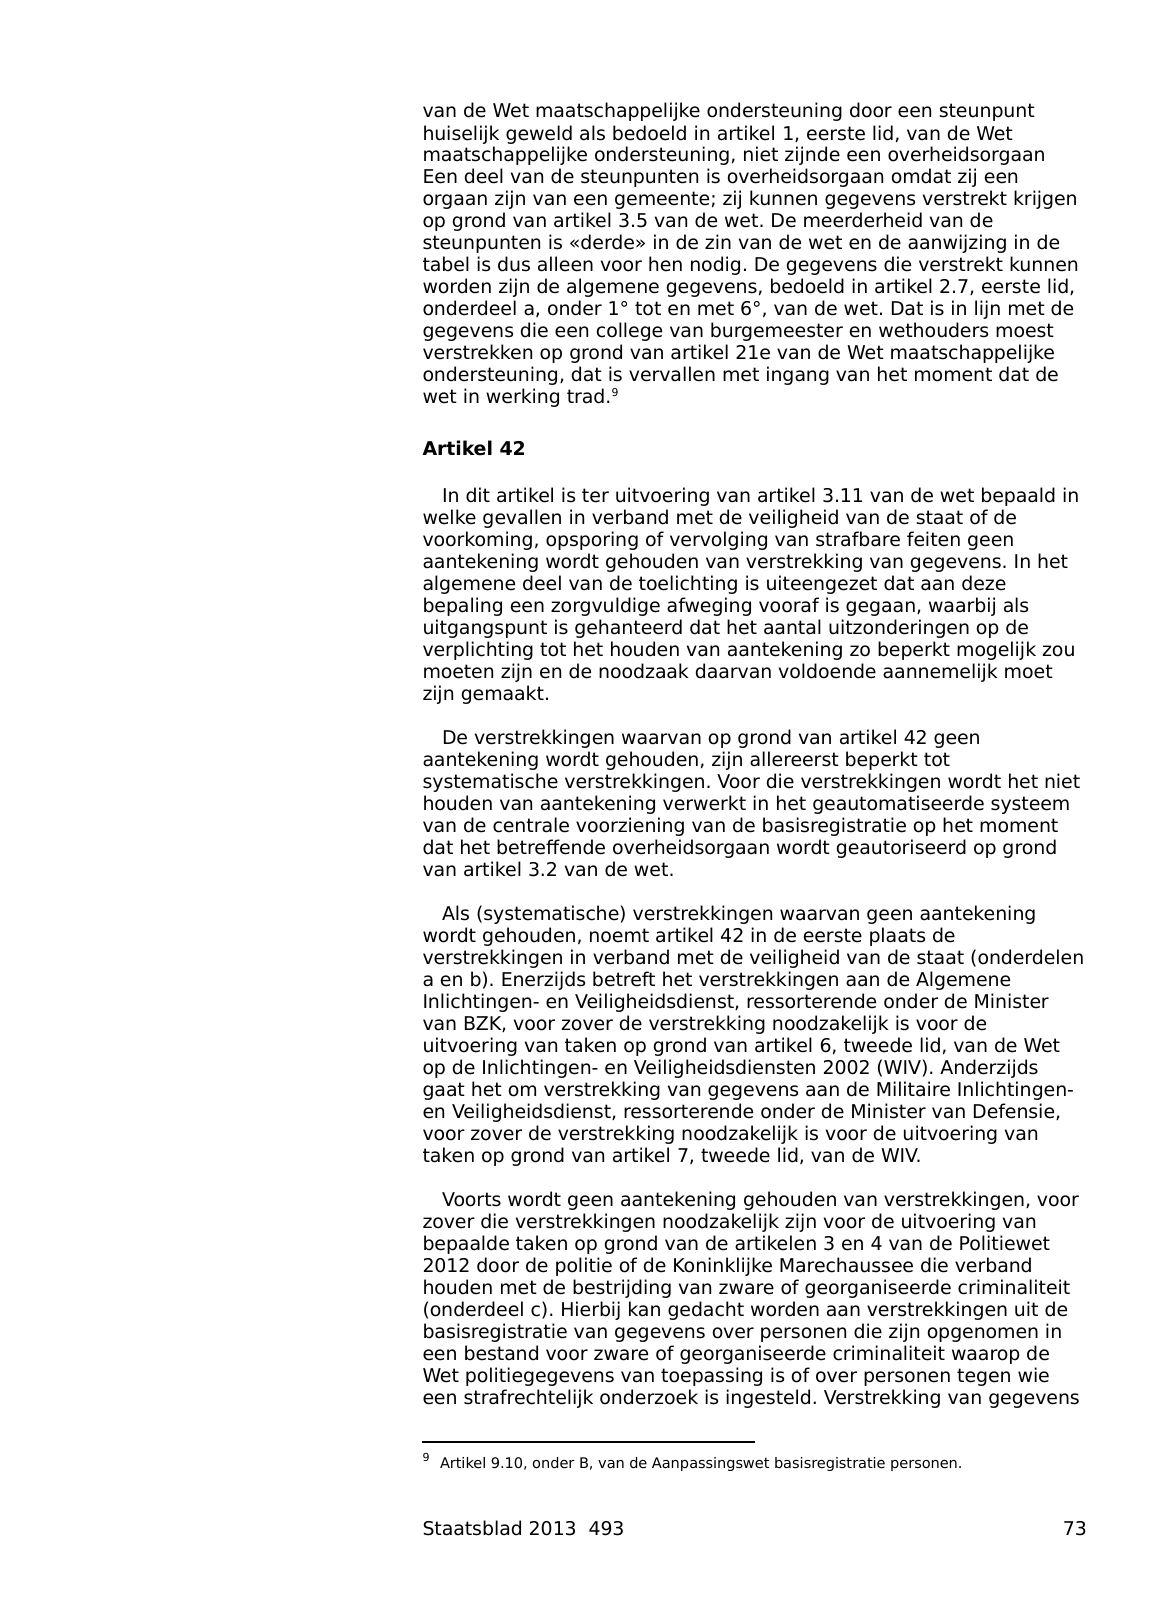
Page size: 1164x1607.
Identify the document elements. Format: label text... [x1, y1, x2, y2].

subtitle Artikel 42 [422, 438, 1087, 460]
text van de Wet maatschappelijke ondersteuning door een steunpunt huiselijk geweld als bedoeld in artikel 1, eerste lid, van de Wet maatschappelijke ondersteuning, niet zijnde een overheidsorgaan Een deel van de steunpunten is overheidsorgaan omdat zij een orgaan zijn van een gemeente; zij kunnen gegevens verstrekt krijgen op grond van artikel 3.5 van de wet. De meerderheid van de steunpunten is «derde» in de zin van de wet en de aanwijzing in de tabel is dus alleen voor hen nodig. De gegevens die verstrekt kunnen worden zijn de algemene gegevens, bedoeld in artikel 2.7, eerste lid, onderdeel a, onder 1° tot en met 6°, van de wet. Dat is in lijn met de gegevens die een college van burgemeester en wethouders moest verstrekken op grond van artikel 21e van de Wet maatschappelijke ondersteuning, dat is vervallen met ingang van het moment dat de wet in werking trad. [422, 100, 1087, 408]
text De verstrekkingen waarvan op grond van artikel 42 geen aantekening wordt gehouden, zijn allereerst beperkt tot systematische verstrekkingen. Voor die verstrekkingen wordt het niet houden van aantekening verwerkt in het geautomatiseerde systeem van de centrale voorziening van de basisregistratie op het moment dat het betreffende overheidsorgaan wordt geautoriseerd op grond van artikel 3.2 van de wet. [422, 727, 1087, 881]
text Als (systematische) verstrekkingen waarvan geen aantekening wordt gehouden, noemt artikel 42 in de eerste plaats de verstrekkingen in verband met de veiligheid van de staat (onderdelen a en b). Enerzijds betreft het verstrekkingen aan de Algemene Inlichtingen- en Veiligheidsdienst, ressorterende onder de Minister van BZK, voor zover de verstrekking noodzakelijk is voor de uitvoering van taken op grond van artikel 6, tweede lid, van de Wet op de Inlichtingen- en Veiligheidsdiensten 2002 (WIV). Anderzijds gaat het om verstrekking van gegevens aan de Militaire Inlichtingen- en Veiligheidsdienst, ressorterende onder de Minister van Defensie, voor zover de verstrekking noodzakelijk is voor de uitvoering van taken op grond van artikel 7, tweede lid, van de WIV. [422, 903, 1087, 1167]
text Voorts wordt geen aantekening gehouden van verstrekkingen, voor zover die verstrekkingen noodzakelijk zijn voor de uitvoering van bepaalde taken op grond van de artikelen 3 en 4 van de Politiewet 2012 door de politie of de Koninklijke Marechaussee die verband houden met de bestrijding van zware of georganiseerde criminaliteit (onderdeel c). Hierbij kan gedacht worden aan verstrekkingen uit de basisregistratie van gegevens over personen die zijn opgenomen in een bestand voor zware of georganiseerde criminaliteit waarop de Wet politiegegevens van toepassing is of over personen tegen wie een strafrechtelijk onderzoek is ingesteld. Verstrekking van gegevens [422, 1189, 1087, 1409]
text In dit artikel is ter uitvoering van artikel 3.11 van de wet bepaald in welke gevallen in verband met de veiligheid van de staat of de voorkoming, opsporing of vervolging van strafbare feiten geen aantekening wordt gehouden van verstrekking van gegevens. In het algemene deel van de toelichting is uiteengezet dat aan deze bepaling een zorgvuldige afweging vooraf is gegaan, waarbij als uitgangspunt is gehanteerd dat het aantal uitzonderingen op de verplichting tot het houden van aantekening zo beperkt mogelijk zou moeten zijn en de noodzaak daarvan voldoende aannemelijk moet zijn gemaakt. [422, 485, 1087, 705]
text Artikel 9.10, onder B, van de Aanpassingswet basisregistratie personen. [422, 1451, 1087, 1473]
